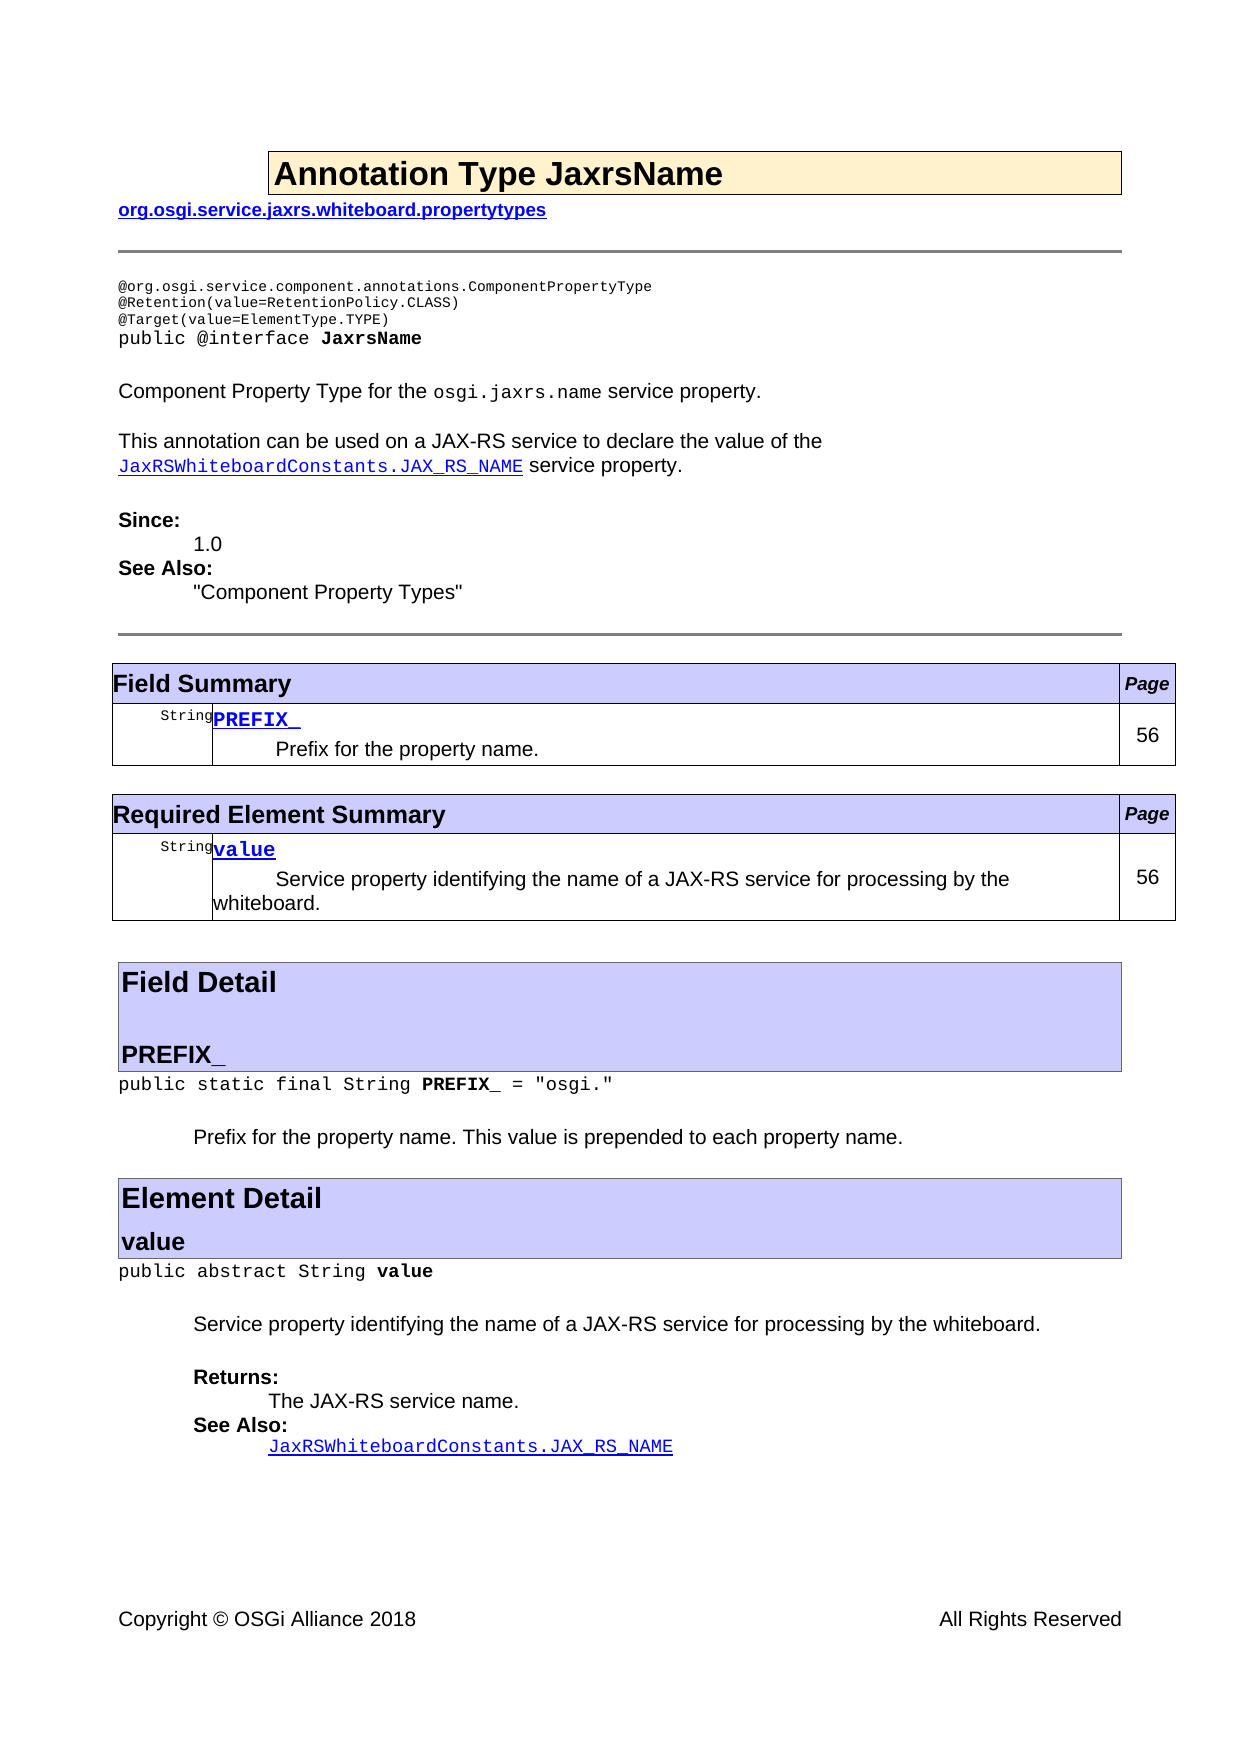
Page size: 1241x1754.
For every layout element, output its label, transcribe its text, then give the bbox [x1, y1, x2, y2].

text The JAX-RS service name. [268, 1389, 1122, 1413]
subtitle Annotation Type JaxrsName [269, 152, 1121, 194]
text org.osgi.service.jaxrs.whiteboard.propertytypes [118, 199, 1122, 221]
text @org.osgi.service.component.annotations.ComponentPropertyType @Retention(value=RetentionPolicy.CLASS) @Target(value=ElementType.TYPE) public @interface JaxrsName [118, 279, 1122, 350]
table_cell value Service property identifying the name of a JAX-RS service for processing by the whiteboard. [213, 834, 1119, 919]
text JaxRSWhiteboardConstants.JAX_RS_NAME [268, 1437, 1122, 1458]
table_cell 55 [1120, 704, 1175, 765]
table_cell String [113, 834, 212, 919]
text Prefix for the property name. This value is prepended to each property name. [193, 1125, 1122, 1149]
text Service property identifying the name of a JAX-RS service for processing by the whiteboard. [193, 1312, 1122, 1336]
subtitle value [119, 1224, 1121, 1258]
table_header Required Element Summary [113, 795, 1119, 833]
table_header Page [1120, 795, 1175, 833]
table_cell String [113, 704, 212, 765]
subtitle Field Detail [119, 963, 1121, 998]
table_header Field Summary [113, 664, 1119, 703]
text "Component Property Types" [193, 579, 1122, 603]
text See Also: [193, 1413, 1122, 1437]
text See Also: [118, 556, 1122, 579]
text public static final String PREFIX_ = "osgi." [118, 1074, 1122, 1096]
text Since: [118, 508, 1122, 532]
table_cell PREFIX_ Prefix for the property name. [213, 704, 1119, 765]
table_cell 55 [1120, 834, 1175, 919]
text public abstract String value [118, 1262, 1122, 1283]
text This annotation can be used on a JAX-RS service to declare the value of the JaxRSWhiteboardConstants.JAX_RS_NAME service property. [118, 429, 1122, 478]
text Component Property Type for the osgi.jaxrs.name service property. [118, 379, 1122, 404]
text 1.0 [193, 532, 1122, 556]
subtitle PREFIX_ [119, 1037, 1121, 1071]
subtitle Element Detail [119, 1179, 1121, 1215]
text Returns: [193, 1365, 1122, 1389]
table_header Page [1120, 664, 1175, 703]
